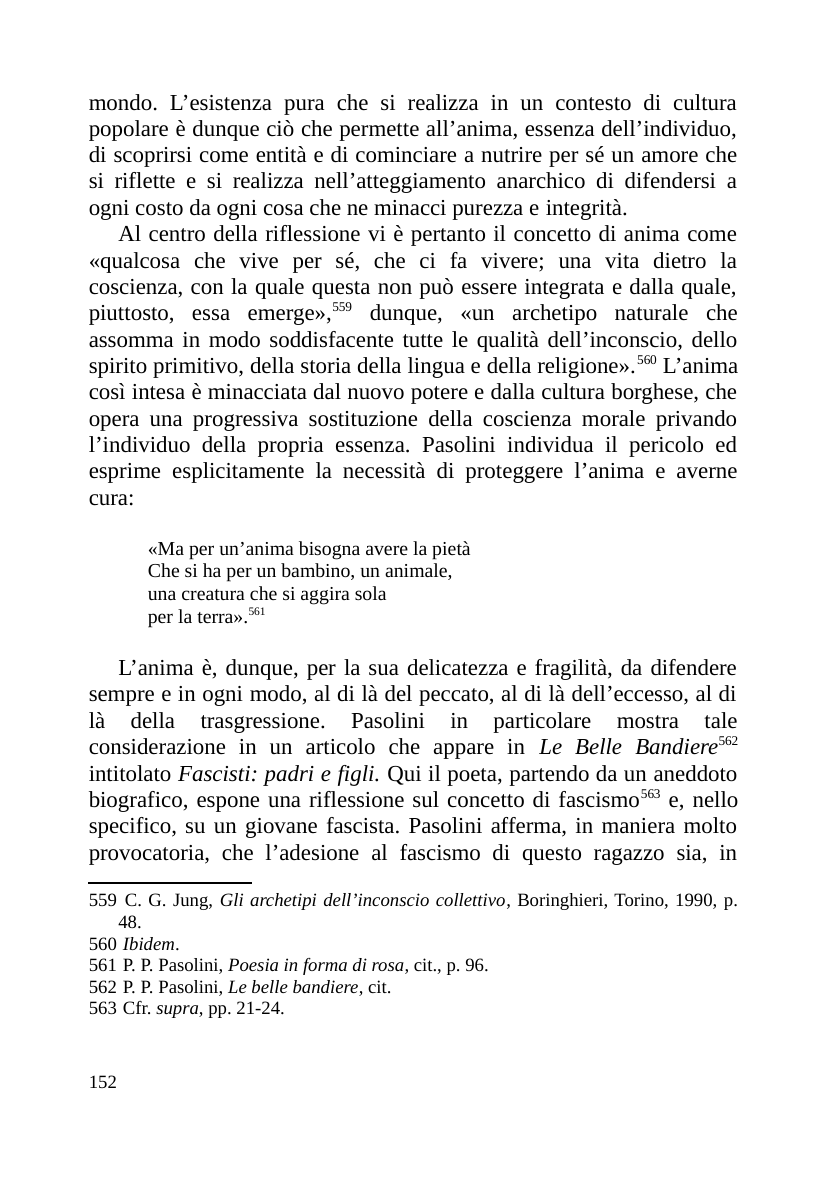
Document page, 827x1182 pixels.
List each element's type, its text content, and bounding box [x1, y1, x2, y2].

text «Ma per un’anima bisogna avere la pietà [148, 537, 679, 559]
text Al centro della riflessione vi è pertanto il concetto di anima come «qualcosa che vive per sé, che ci fa vivere; una vita dietro la coscienza, con la quale questa non può essere integrata e dalla quale, piuttosto, essa emerge», dunque, «un archetipo naturale che assomma in modo soddisfacente tutte le qualità dell’inconscio, dello spirito primitivo, della storia della lingua e della religione». L’anima così intesa è minacciata dal nuovo potere e dalla cultura borghese, che opera una progressiva sostituzione della coscienza morale privando l’individuo della propria essenza. Pasolini individua il pericolo ed esprime esplicitamente la necessità di proteggere l’anima e averne cura: [88, 220, 738, 510]
text P. P. Pasolini, Le belle bandiere, cit. [88, 976, 738, 997]
text per la terra». [148, 605, 679, 628]
text P. P. Pasolini, Poesia in forma di rosa, cit., p. 96. [88, 954, 738, 976]
text L’anima è, dunque, per la sua delicatezza e fragilità, da difendere sempre e in ogni modo, al di là del peccato, al di là dell’eccesso, al di là della trasgressione. Pasolini in particolare mostra tale considerazione in un articolo che appare in Le Belle Bandiere intitolato Fascisti: padri e figli. Qui il poeta, partendo da un aneddoto biografico, espone una riflessione sul concetto di fascismo e, nello specifico, su un giovane fascista. Pasolini afferma, in maniera molto provocatoria, che l’adesione al fascismo di questo ragazzo sia, in [88, 654, 738, 865]
text Che si ha per un bambino, un animale, [148, 559, 679, 582]
text Ibidem. [88, 932, 738, 954]
text Cfr. supra, pp. 21-24. [88, 997, 738, 1019]
text mondo. L’esistenza pura che si realizza in un contesto di cultura popolare è dunque ciò che permette all’anima, essenza dell’individuo, di scoprirsi come entità e di cominciare a nutrire per sé un amore che si riflette e si realizza nell’atteggiamento anarchico di difendersi a ogni costo da ogni cosa che ne minacci purezza e integrità. [88, 88, 738, 220]
text C. G. Jung, Gli archetipi dell’inconscio collettivo, Boringhieri, Torino, 1990, p. 48. [88, 889, 738, 932]
text una creatura che si aggira sola [148, 582, 679, 605]
